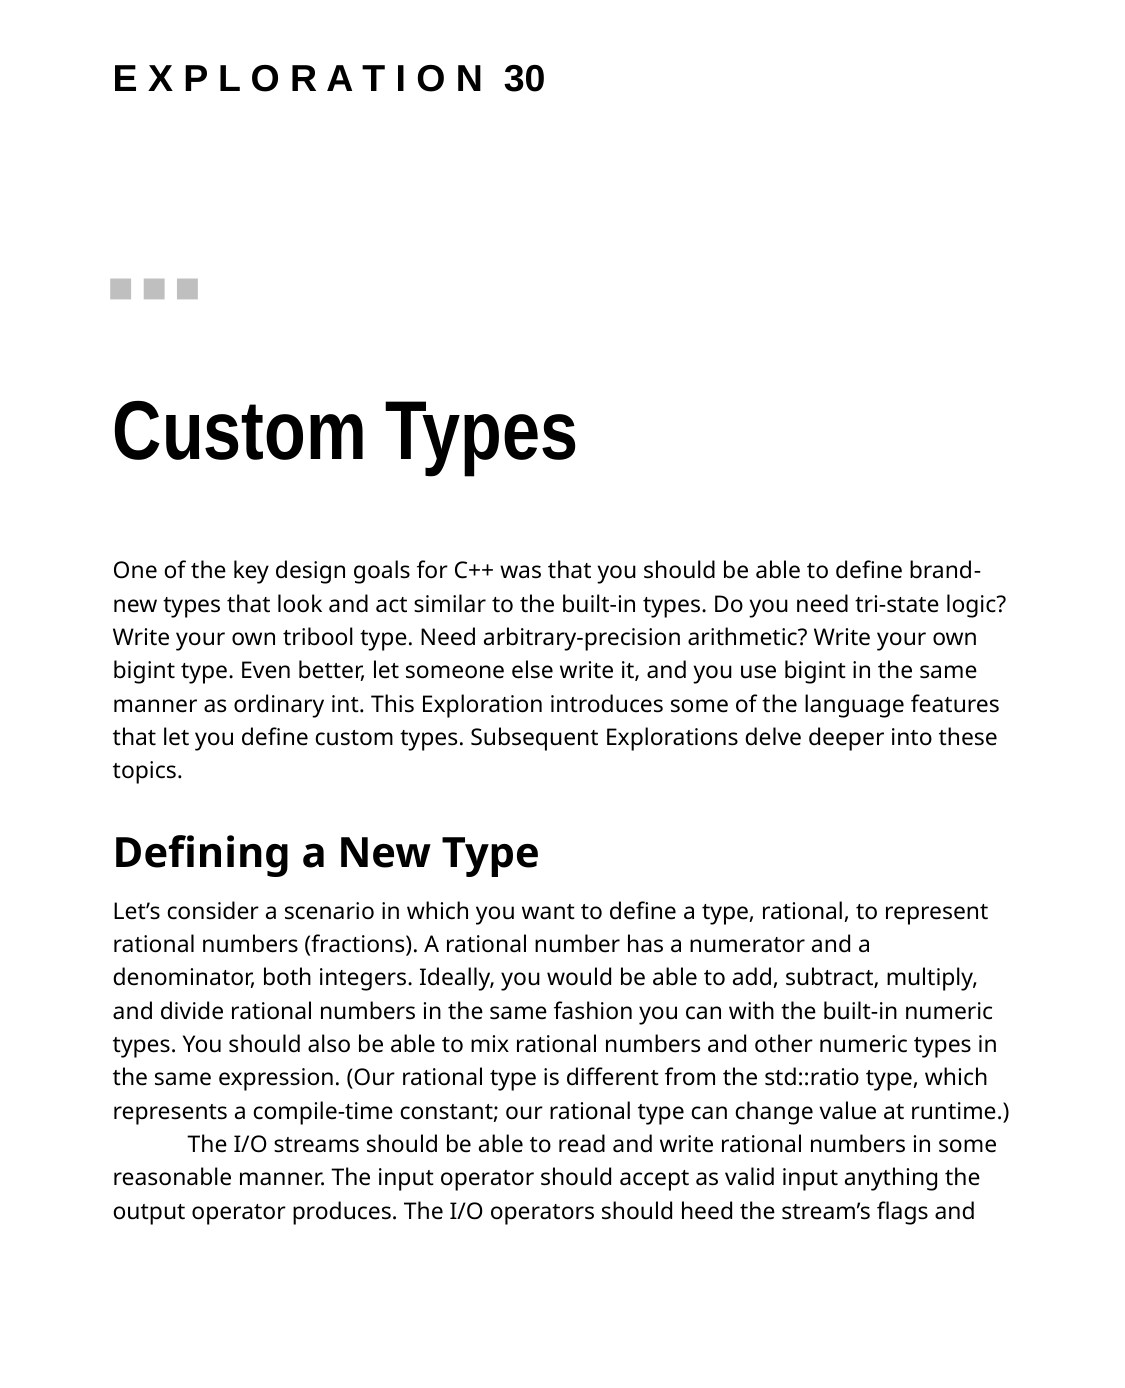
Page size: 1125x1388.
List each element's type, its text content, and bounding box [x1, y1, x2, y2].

text The I/O streams should be able to read and write rational numbers in some reasonable manner. The input operator should accept as valid input anything the output operator produces. The I/O operators should heed the stream’s flags and [112, 1126, 1012, 1226]
subtitle Defining a New Type [112, 823, 1012, 880]
title Custom Types [112, 382, 1012, 477]
text Let’s consider a scenario in which you want to define a type, rational, to represent rational numbers (fractions). A rational number has a numerator and a denominator, both integers. Ideally, you would be able to add, subtract, multiply, and divide rational numbers in the same fashion you can with the built-in numeric types. You should also be able to mix rational numbers and other numeric types in the same expression. (Our rational type is different from the std::ratio type, which represents a compile-time constant; our rational type can change value at runtime.) [112, 892, 1012, 1126]
text One of the key design goals for C++ was that you should be able to define brand-new types that look and act similar to the built-in types. Do you need tri-state logic? Write your own tribool type. Need arbitrary-precision arithmetic? Write your own bigint type. Even better, let someone else write it, and you use bigint in the same manner as ordinary int. This Exploration introduces some of the language features that let you define custom types. Subsequent Explorations delve deeper into these topics. [112, 552, 1012, 786]
